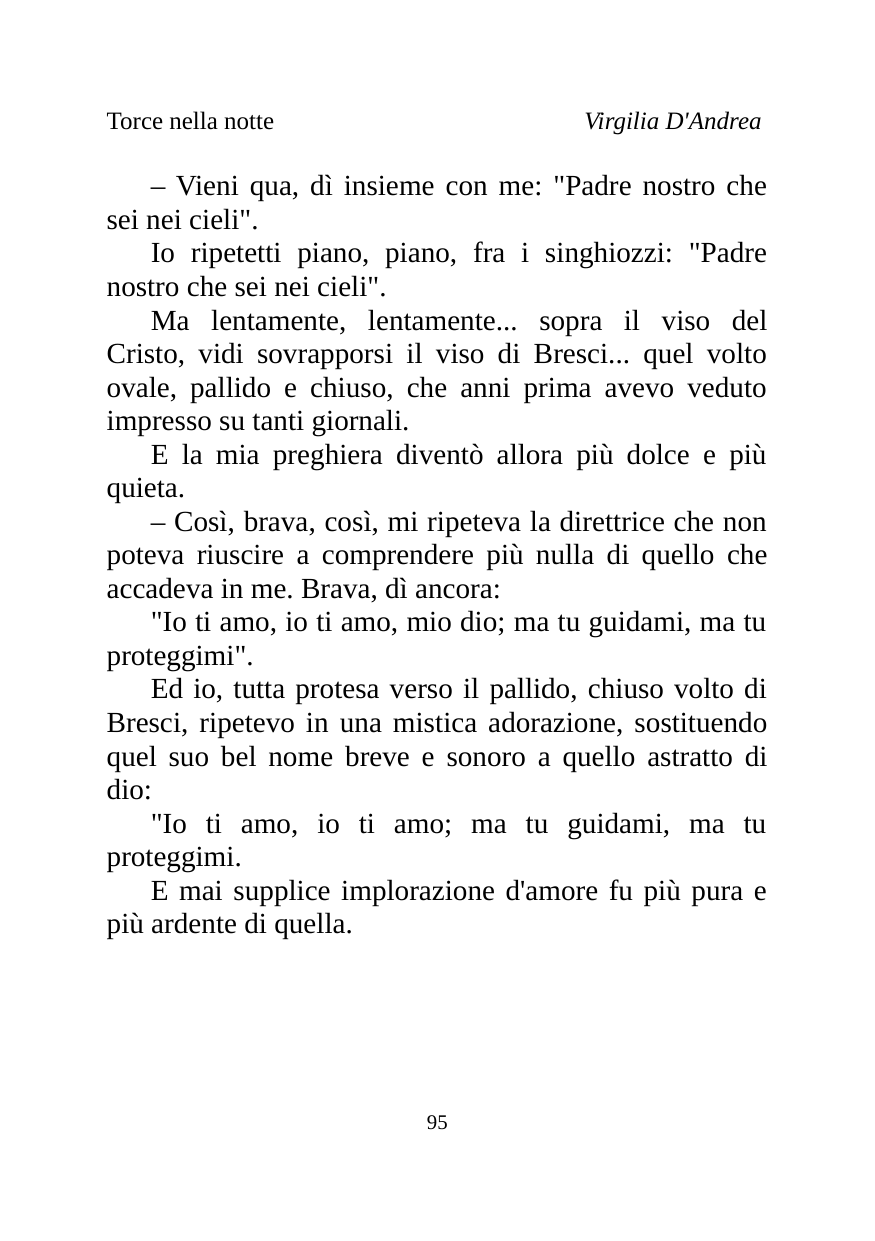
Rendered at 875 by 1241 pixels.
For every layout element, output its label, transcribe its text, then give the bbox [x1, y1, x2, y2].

text E la mia preghiera diventò allora più dolce e più quieta. [106, 437, 768, 504]
text – Vieni qua, dì insieme con me: "Padre nostro che sei nei cieli". [106, 168, 768, 236]
text "Io ti amo, io ti amo; ma tu guidami, ma tu proteggimi. [106, 806, 768, 873]
text – Così, brava, così, mi ripeteva la direttrice che non poteva riuscire a comprendere più nulla di quello che accadeva in me. Brava, dì ancora: [106, 504, 768, 604]
text Ma lentamente, lentamente... sopra il viso del Cristo, vidi sovrapporsi il viso di Bresci... quel volto ovale, pallido e chiuso, che anni prima avevo veduto impresso su tanti giornali. [106, 303, 768, 437]
text E mai supplice implorazione d'amore fu più pura e più ardente di quella. [106, 873, 768, 940]
text Ed io, tutta protesa verso il pallido, chiuso volto di Bresci, ripetevo in una mistica adorazione, sostituendo quel suo bel nome breve e sonoro a quello astratto di dio: [106, 672, 768, 806]
text "Io ti amo, io ti amo, mio dio; ma tu guidami, ma tu proteggimi". [106, 604, 768, 672]
text Io ripetetti piano, piano, fra i singhiozzi: "Padre nostro che sei nei cieli". [106, 236, 768, 303]
